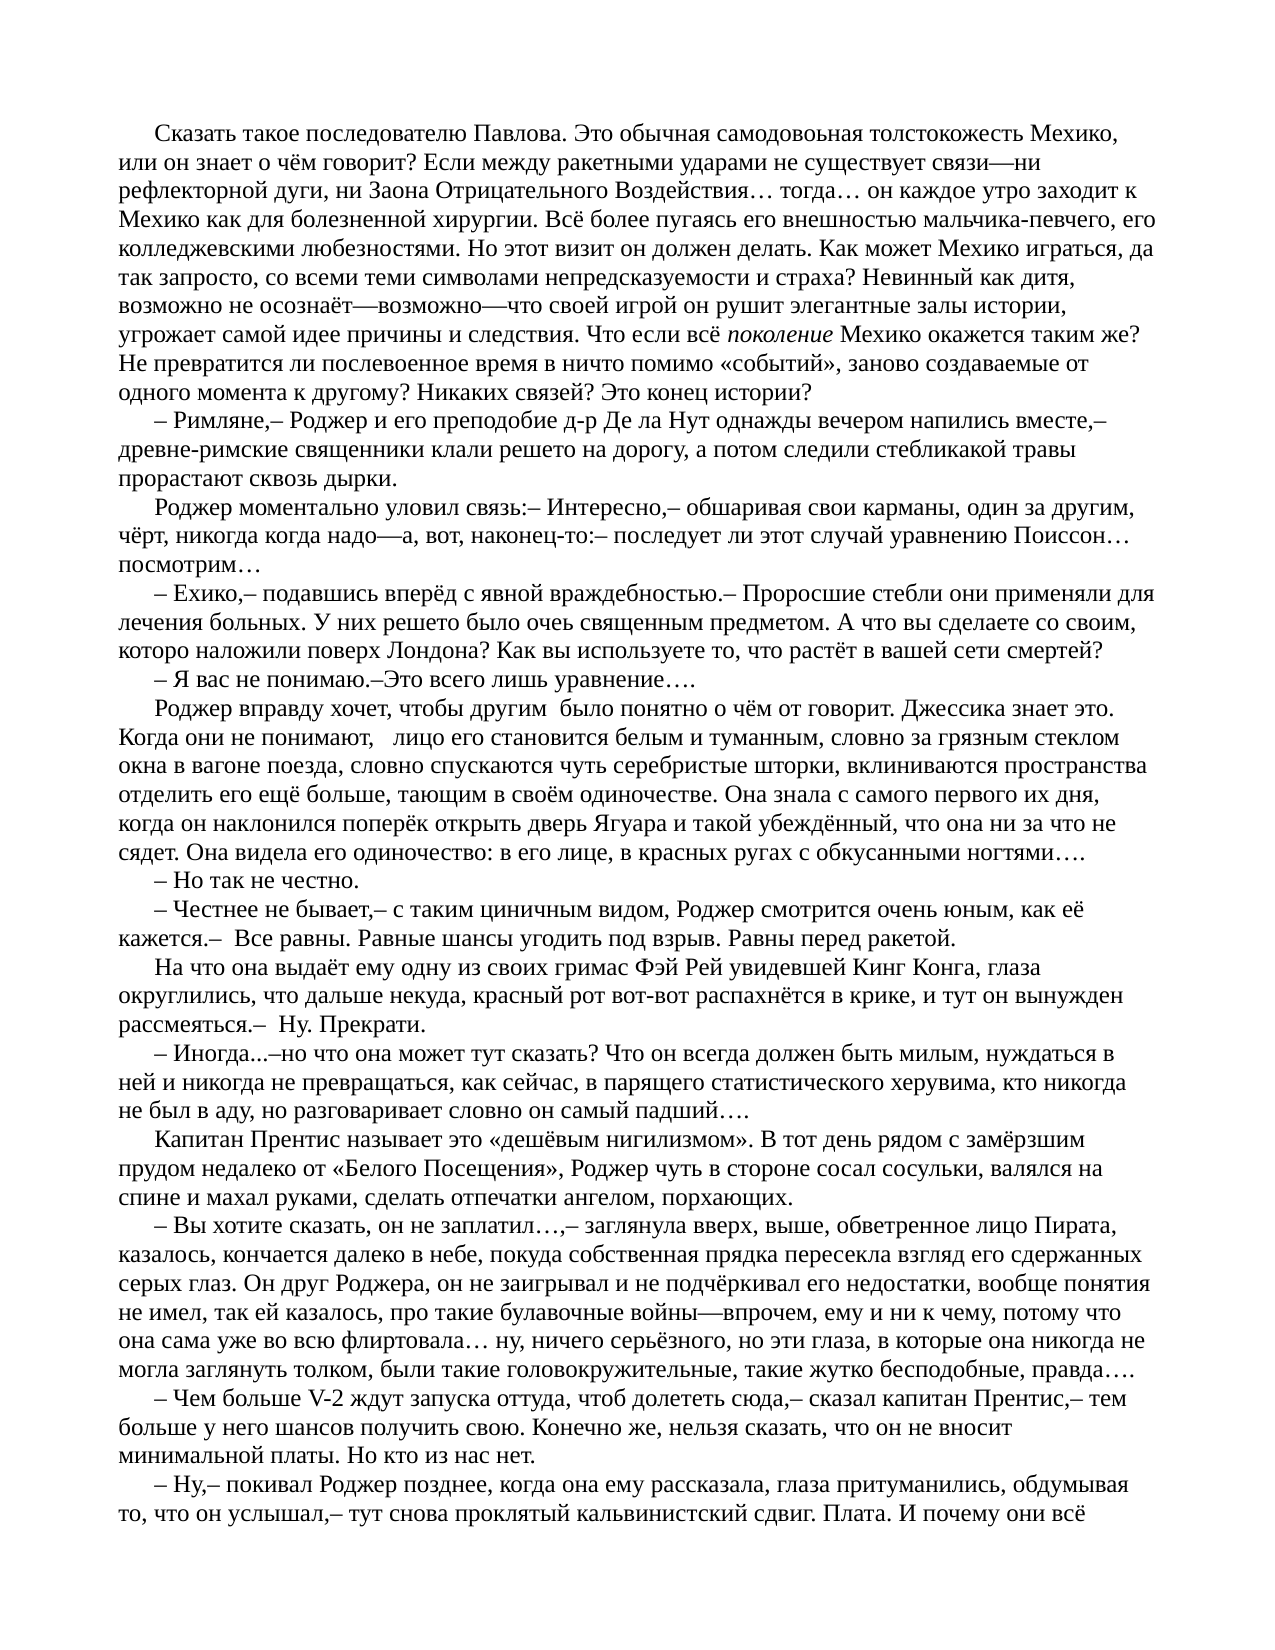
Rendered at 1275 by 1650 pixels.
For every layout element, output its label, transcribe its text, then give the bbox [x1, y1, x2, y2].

text – Но так не честно. [118, 866, 1157, 894]
text – Чем больше V-2 ждут запуска оттуда, чтоб долететь сюда,– сказал капитан Прентис,– тем больше у него шансов получить свою. Конечно же, нельзя сказать, что он не вносит минимальной платы. Но кто из нас нет. [118, 1383, 1157, 1469]
text Сказать такое последователю Павлова. Это обычная самодовоьная толстокожесть Мехико, или он знает о чём говорит? Если между ракетными ударами не существует связи—ни рефлекторной дуги, ни Заона Отрицательного Воздействия… тогда… он каждое утро заходит к Мехико как для болезненной хирургии. Всё более пугаясь его внешностью мальчика-певчего, его колледжевскими любезностями. Но этот визит он должен делать. Как может Мехико играться, да так запросто, со всеми теми символами непредсказуемости и страха? Невинный как дитя, возможно не осознаёт—возможно—что своей игрой он рушит элегантные залы истории, угрожает самой идее причины и следствия. Что если всё поколение Мехико окажется таким же? Не превратится ли послевоенное время в ничто помимо «событий», заново создаваемые от одного момента к другому? Никаких связей? Это конец истории? [118, 118, 1157, 406]
text – Ну,– покивал Роджер позднее, когда она ему рассказала, глаза притуманились, обдумывая то, что он услышал,– тут снова проклятый кальвинистский сдвиг. Плата. И почему они всё [118, 1469, 1157, 1527]
text – Вы хотите сказать, он не заплатил…,– заглянула вверх, выше, обветренное лицо Пирата, казалось, кончается далеко в небе, покуда собственная прядка пересекла взгляд его сдержанных серых глаз. Он друг Роджера, он не заигрывал и не подчёркивал его недостатки, вообще понятия не имел, так ей казалось, про такие булавочные войны—впрочем, ему и ни к чему, потому что она сама уже во всю флиртовала… ну, ничего серьёзного, но эти глаза, в которые она никогда не могла заглянуть толком, были такие головокружительные, такие жутко бесподобные, правда…. [118, 1211, 1157, 1383]
text – Ехико,– подавшись вперёд с явной враждебностью.– Проросшие стебли они применяли для лечения больных. У них решето было очеь священным предметом. А что вы сделаете со своим, которо наложили поверх Лондона? Как вы используете то, что растёт в вашей сети смертей? [118, 578, 1157, 664]
text Роджер вправду хочет, чтобы другим было понятно о чём от говорит. Джессика знает это. Когда они не понимают, лицо его становится белым и туманным, словно за грязным стеклом окна в вагоне поезда, словно спускаются чуть серебристые шторки, вклиниваются пространства отделить его ещё больше, тающим в своём одиночестве. Она знала с самого первого их дня, когда он наклонился поперёк открыть дверь Ягуара и такой убеждённый, что она ни за что не сядет. Она видела его одиночество: в его лице, в красных ругах с обкусанными ногтями…. [118, 693, 1157, 866]
text На что она выдаёт ему одну из своих гримас Фэй Рей увидевшей Кинг Конга, глаза округлились, что дальше некуда, красный рот вот-вот распахнётся в крике, и тут он вынужден рассмеяться.– Ну. Прекрати. [118, 952, 1157, 1038]
text – Римляне,– Роджер и его преподобие д-р Де ла Нут однажды вечером напились вместе,–древне-римские священники клали решето на дорогу, а потом следили стебликакой травы прорастают сквозь дырки. [118, 406, 1157, 492]
text – Честнее не бывает,– с таким циничным видом, Роджер смотрится очень юным, как её кажется.– Все равны. Равные шансы угодить под взрыв. Равны перед ракетой. [118, 894, 1157, 952]
text Капитан Прентис называет это «дешёвым нигилизмом». В тот день рядом с замёрзшим прудом недалеко от «Белого Посещения», Роджер чуть в стороне сосал сосульки, валялся на спине и махал руками, сделать отпечатки ангелом, порхающих. [118, 1124, 1157, 1211]
text Роджер моментально уловил связь:– Интересно,– обшаривая свои карманы, один за другим, чёрт, никогда когда надо—а, вот, наконец-то:– последует ли этот случай уравнению Поиссон… посмотрим… [118, 492, 1157, 578]
text – Иногда...–но что она может тут сказать? Что он всегда должен быть милым, нуждаться в ней и никогда не превращаться, как сейчас, в парящего статистического херувима, кто никогда не был в аду, но разговаривает словно он самый падший…. [118, 1038, 1157, 1124]
text – Я вас не понимаю.–Это всего лишь уравнение…. [118, 664, 1157, 693]
